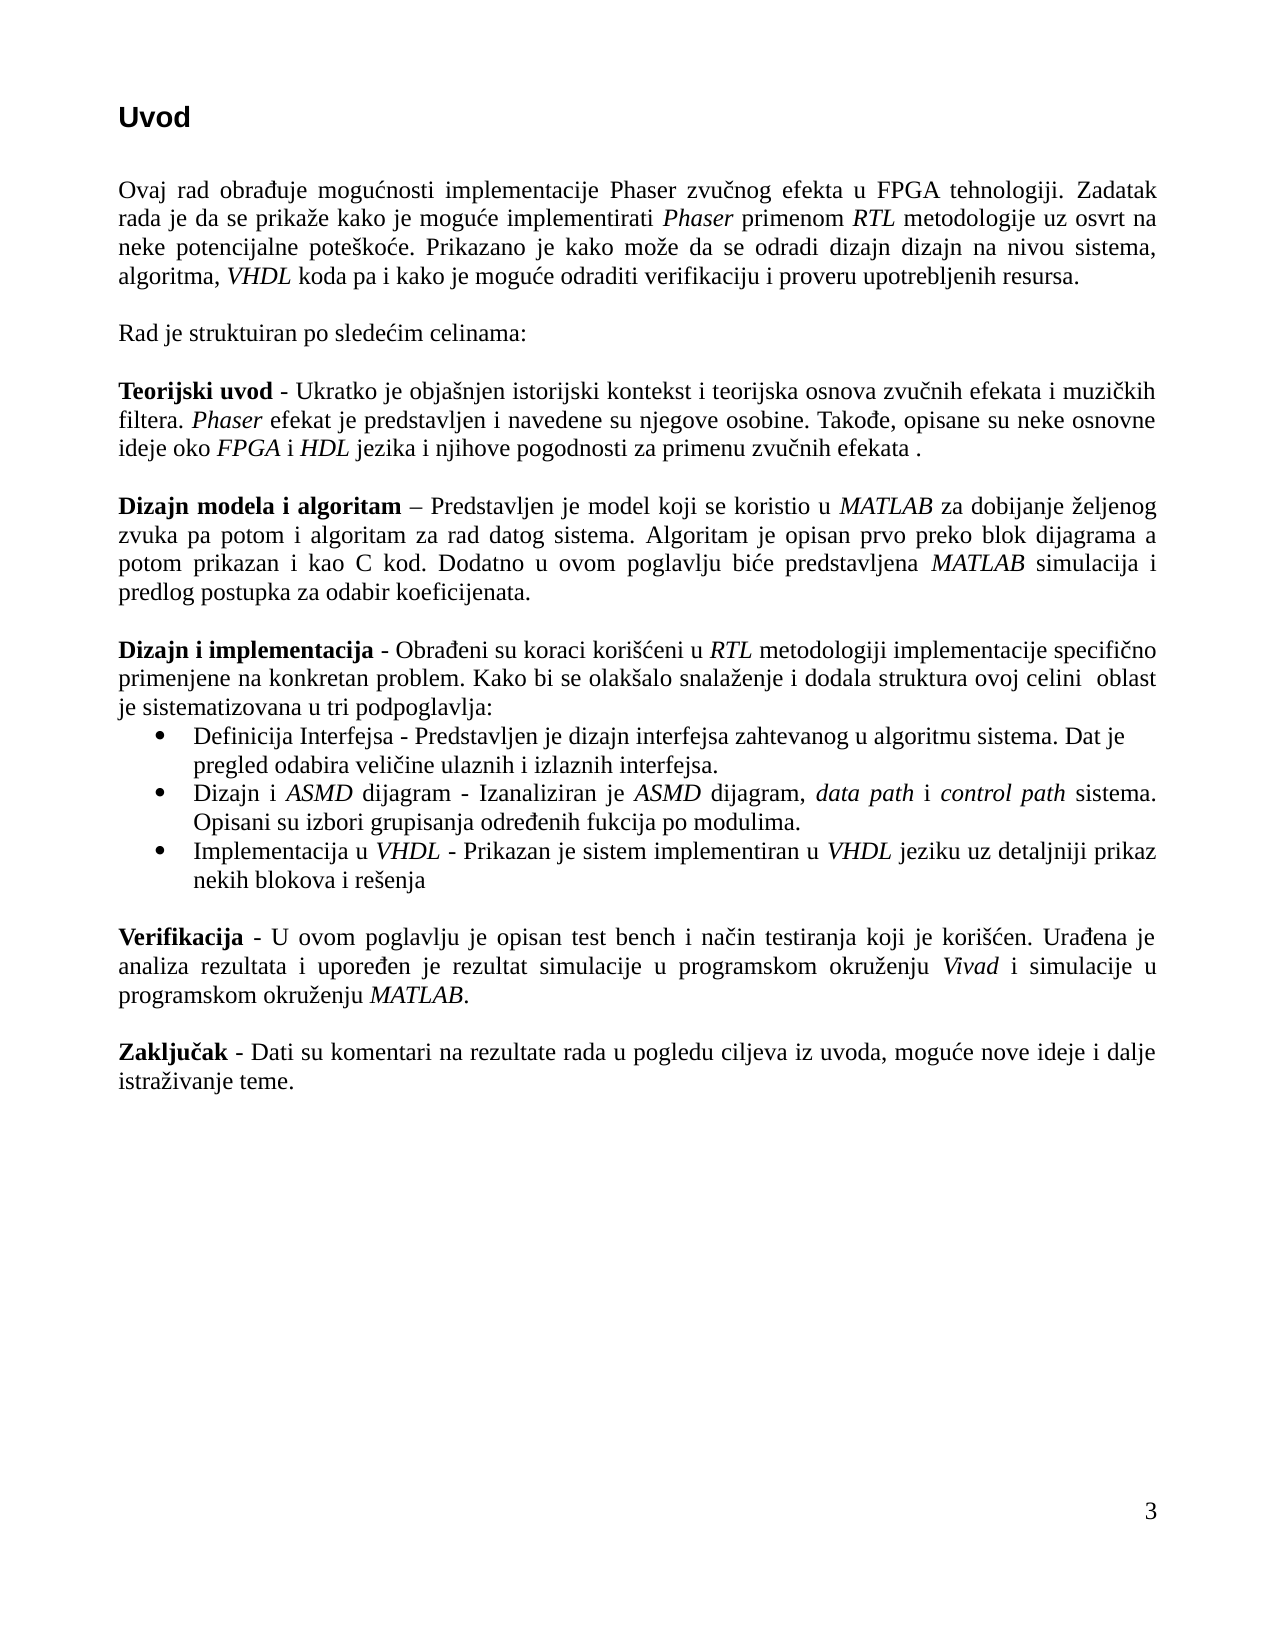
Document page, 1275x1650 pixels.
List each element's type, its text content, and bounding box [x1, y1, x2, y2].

list Definicija Interfejsa - Predstavljen je dizajn interfejsa zahtevanog u algoritmu sistema. Dat je pregled odabira veličine ulaznih i izlaznih interfejsa. [156, 721, 1157, 778]
text Rad je struktuiran po sledećim celinama: [118, 318, 1157, 347]
text Zaključak - Dati su komentari na rezultate rada u pogledu ciljeva iz uvoda, moguće nove ideje i dalje istraživanje teme. [118, 1037, 1157, 1095]
list Implementacija u VHDL - Prikazan je sistem implementiran u VHDL jeziku uz detaljniji prikaz nekih blokova i rešenja [156, 836, 1157, 893]
subtitle Uvod [118, 100, 1157, 133]
list Dizajn i ASMD dijagram - Izanaliziran je ASMD dijagram, data path i control path sistema. Opisani su izbori grupisanja određenih fukcija po modulima. [156, 778, 1157, 836]
text Teorijski uvod - Ukratko je objašnjen istorijski kontekst i teorijska osnova zvučnih efekata i muzičkih filtera. Phaser efekat je predstavljen i navedene su njegove osobine. Takođe, opisane su neke osnovne ideje oko FPGA i HDL jezika i njihove pogodnosti za primenu zvučnih efekata . [118, 376, 1157, 462]
text Dizajn i implementacija - Obrađeni su koraci korišćeni u RTL metodologiji implementacije specifično primenjene na konkretan problem. Kako bi se olakšalo snalaženje i dodala struktura ovoj celini oblast je sistematizovana u tri podpoglavlja: [118, 635, 1157, 721]
text Verifikacija - U ovom poglavlju je opisan test bench i način testiranja koji je korišćen. Urađena je analiza rezultata i upoređen je rezultat simulacije u programskom okruženju Vivad i simulacije u programskom okruženju MATLAB. [118, 893, 1157, 1008]
text Dizajn modela i algoritam – Predstavljen je model koji se koristio u MATLAB za dobijanje željenog zvuka pa potom i algoritam za rad datog sistema. Algoritam je opisan prvo preko blok dijagrama a potom prikazan i kao C kod. Dodatno u ovom poglavlju biće predstavljena MATLAB simulacija i predlog postupka za odabir koeficijenata. [118, 491, 1157, 606]
text Ovaj rad obrađuje mogućnosti implementacije Phaser zvučnog efekta u FPGA tehnologiji. Zadatak rada je da se prikaže kako je moguće implementirati Phaser primenom RTL metodologije uz osvrt na neke potencijalne poteškoće. Prikazano je kako može da se odradi dizajn dizajn na nivou sistema, algoritma, VHDL koda pa i kako je moguće odraditi verifikaciju i proveru upotrebljenih resursa. [118, 175, 1157, 290]
